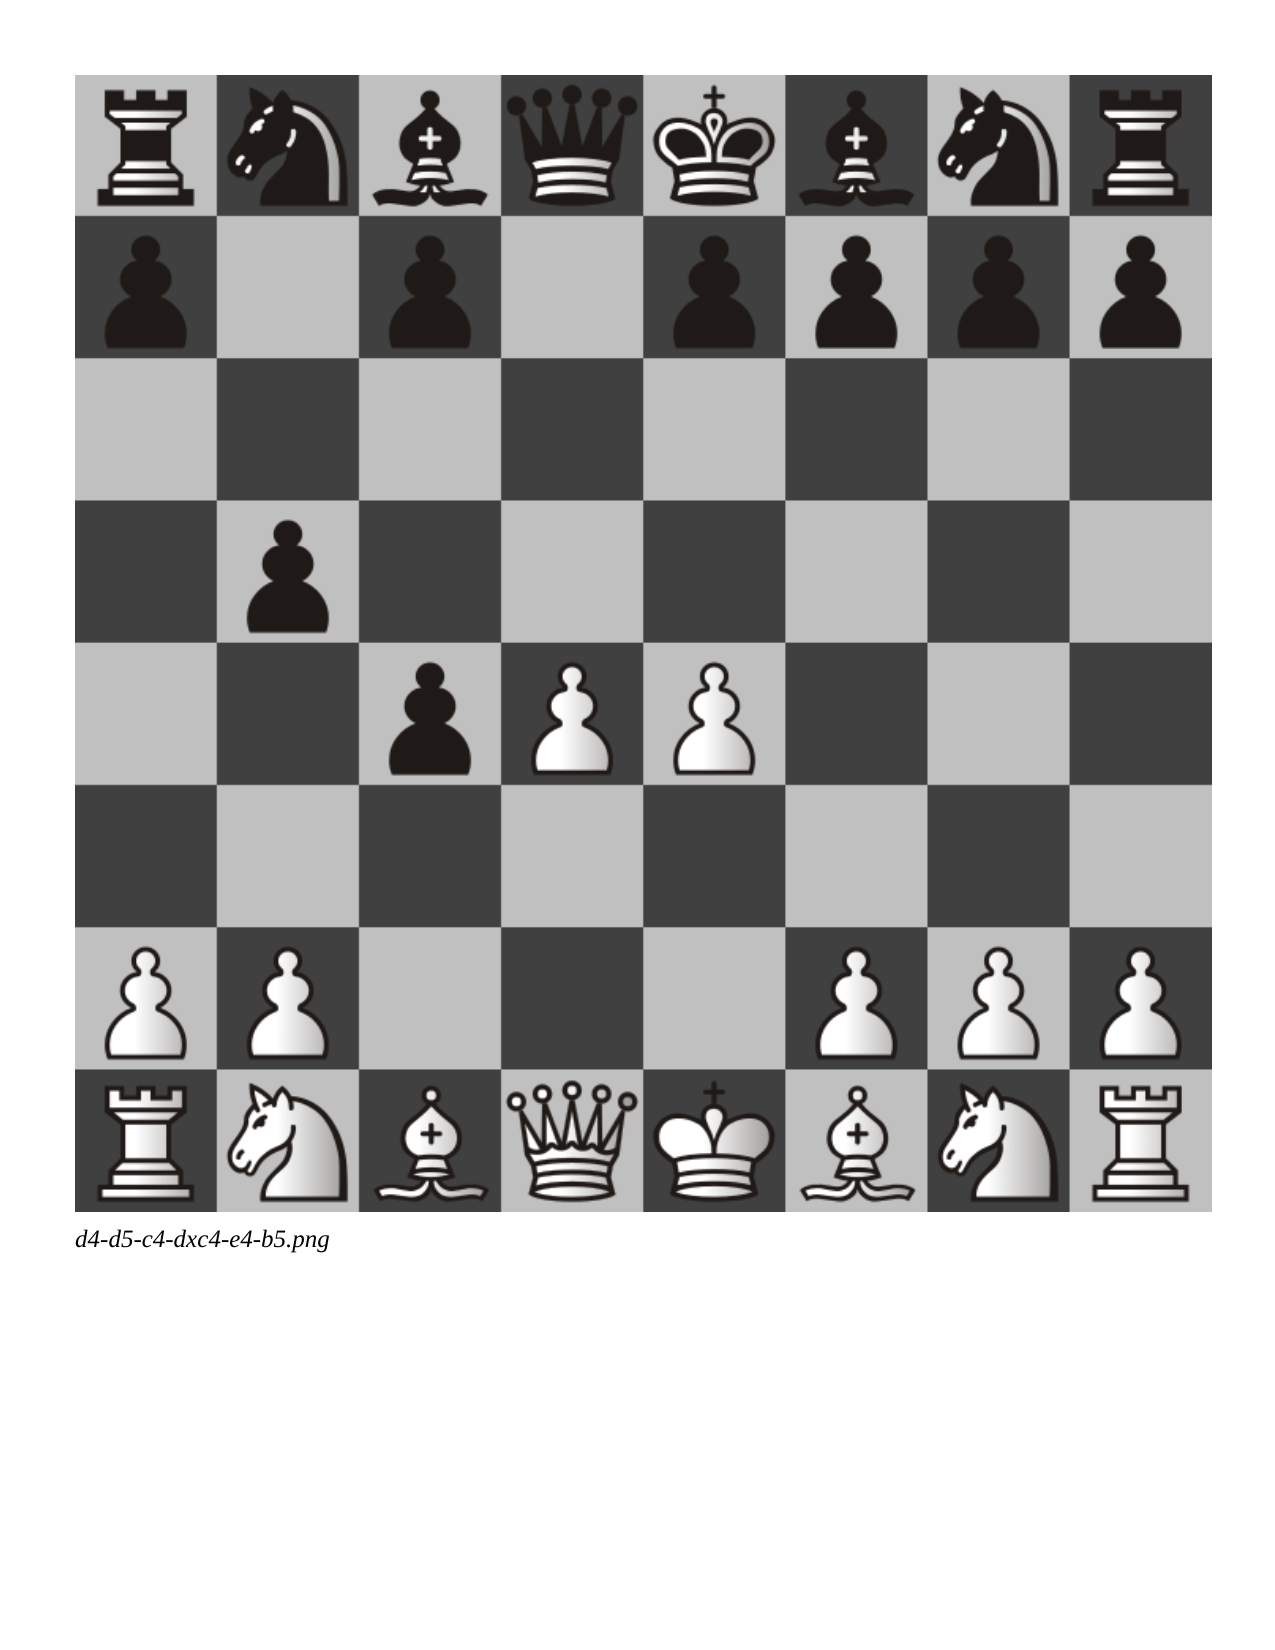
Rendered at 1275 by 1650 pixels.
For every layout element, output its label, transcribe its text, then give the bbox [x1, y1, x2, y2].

picture [75, 75, 1212, 1212]
text d4-d5-c4-dxc4-e4-b5.png [75, 1224, 1200, 1253]
